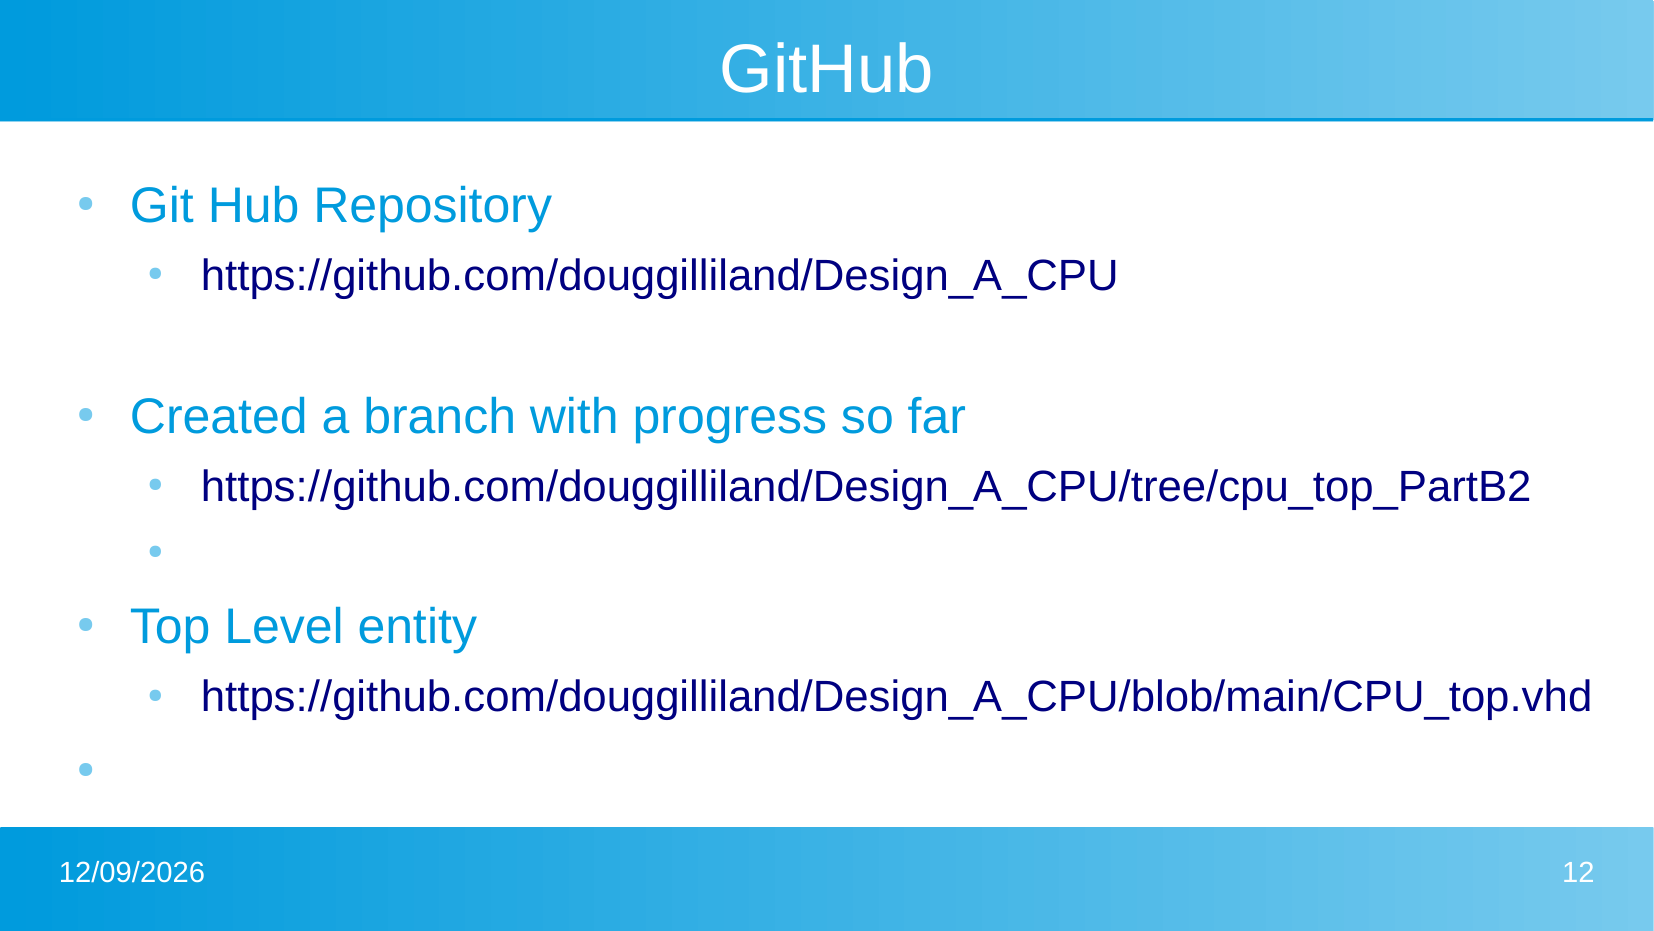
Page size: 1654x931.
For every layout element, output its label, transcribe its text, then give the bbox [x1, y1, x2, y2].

title GitHub [59, 29, 1595, 108]
list Git Hub Repository https://github.com/douggilliland/Design_A_CPU Created a branch with progress so far https://github.com/douggilliland/Design_A_CPU/tree/cpu_top_PartB2 Top Level entity https://github.com/douggilliland/Design_A_CPU/blob/main/CPU_top.vhd [59, 177, 1595, 768]
